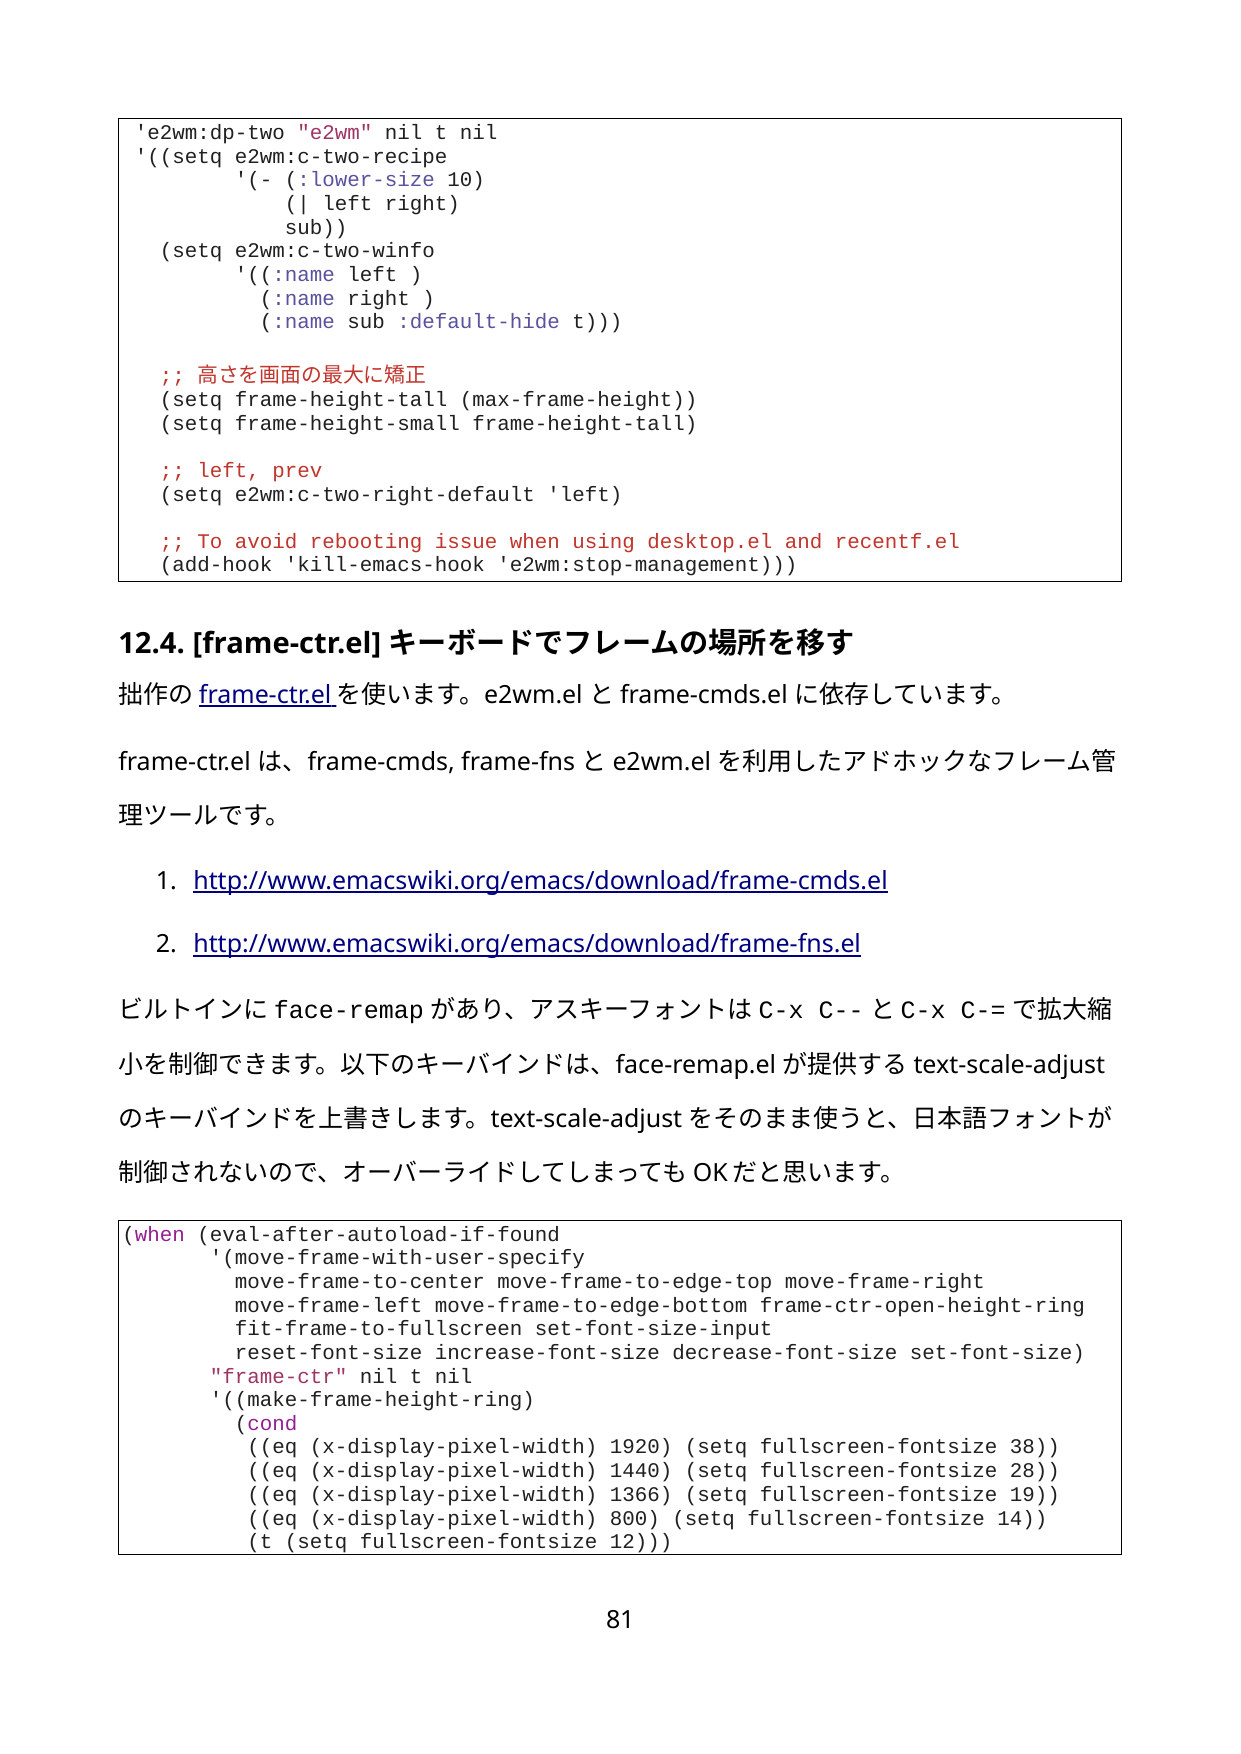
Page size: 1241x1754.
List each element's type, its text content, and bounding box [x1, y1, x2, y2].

text (setq frame-height-small frame-height-tall) [119, 409, 1121, 432]
text (when (eval-after-autoload-if-found [119, 1221, 1121, 1243]
text move-frame-to-center move-frame-to-edge-top move-frame-right [119, 1267, 1121, 1291]
text (add-hook 'kill-emacs-hook 'e2wm:stop-management))) [119, 551, 1121, 581]
text (setq e2wm:c-two-winfo [119, 236, 1121, 260]
text 'e2wm:dp-two "e2wm" nil t nil [119, 119, 1121, 142]
text ;; To avoid rebooting issue when using desktop.el and recentf.el [119, 527, 1121, 551]
text '((setq e2wm:c-two-recipe [119, 142, 1121, 165]
text ((eq (x-display-pixel-width) 1440) (setq fullscreen-fontsize 28)) [119, 1456, 1121, 1480]
text '(- (:lower-size 10) [119, 165, 1121, 189]
text (setq frame-height-tall (max-frame-height)) [119, 385, 1121, 409]
text ;; left, prev [119, 456, 1121, 479]
text frame-ctr.el は、frame-cmds, frame-fns と e2wm.el を利用したアドホックなフレーム管理ツールです。 [118, 741, 1122, 832]
text 拙作の frame-ctr.elを使います。e2wm.el と frame-cmds.el に依存しています。 [118, 674, 1122, 711]
text (t (setq fullscreen-fontsize 12))) [119, 1527, 1121, 1554]
text fit-frame-to-fullscreen set-font-size-input [119, 1314, 1121, 1338]
text ((eq (x-display-pixel-width) 1920) (setq fullscreen-fontsize 38)) [119, 1433, 1121, 1456]
list http://www.emacswiki.org/emacs/download/frame-cmds.el [156, 862, 1122, 897]
subtitle [frame-ctr.el] キーボードでフレームの場所を移す [118, 619, 1122, 662]
text '((make-frame-height-ring) [119, 1385, 1121, 1409]
text ((eq (x-display-pixel-width) 1366) (setq fullscreen-fontsize 19)) [119, 1480, 1121, 1503]
text ビルトインに face-remap があり、アスキーフォントは C-x C-- と C-x C-= で拡大縮小を制御できます。以下のキーバインドは、face-remap.el が提供する text-scale-adjust のキーバインドを上書きします。text-scale-adjust をそのまま使うと、日本語フォントが制御されないので、オーバーライドしてしまってもOKだと思います。 [118, 989, 1122, 1189]
text (cond [119, 1409, 1121, 1433]
list http://www.emacswiki.org/emacs/download/frame-fns.el [156, 926, 1122, 960]
text (:name sub :default-hide t))) [119, 307, 1121, 331]
text '(move-frame-with-user-specify [119, 1243, 1121, 1267]
text sub)) [119, 213, 1121, 236]
text reset-font-size increase-font-size decrease-font-size set-font-size) [119, 1338, 1121, 1362]
text ;; 高さを画面の最大に矯正 [119, 354, 1121, 385]
text ((eq (x-display-pixel-width) 800) (setq fullscreen-fontsize 14)) [119, 1503, 1121, 1527]
text "frame-ctr" nil t nil [119, 1362, 1121, 1385]
text (:name right ) [119, 284, 1121, 307]
text '((:name left ) [119, 260, 1121, 284]
text move-frame-left move-frame-to-edge-bottom frame-ctr-open-height-ring [119, 1291, 1121, 1314]
text (setq e2wm:c-two-right-default 'left) [119, 479, 1121, 503]
text (| left right) [119, 189, 1121, 213]
